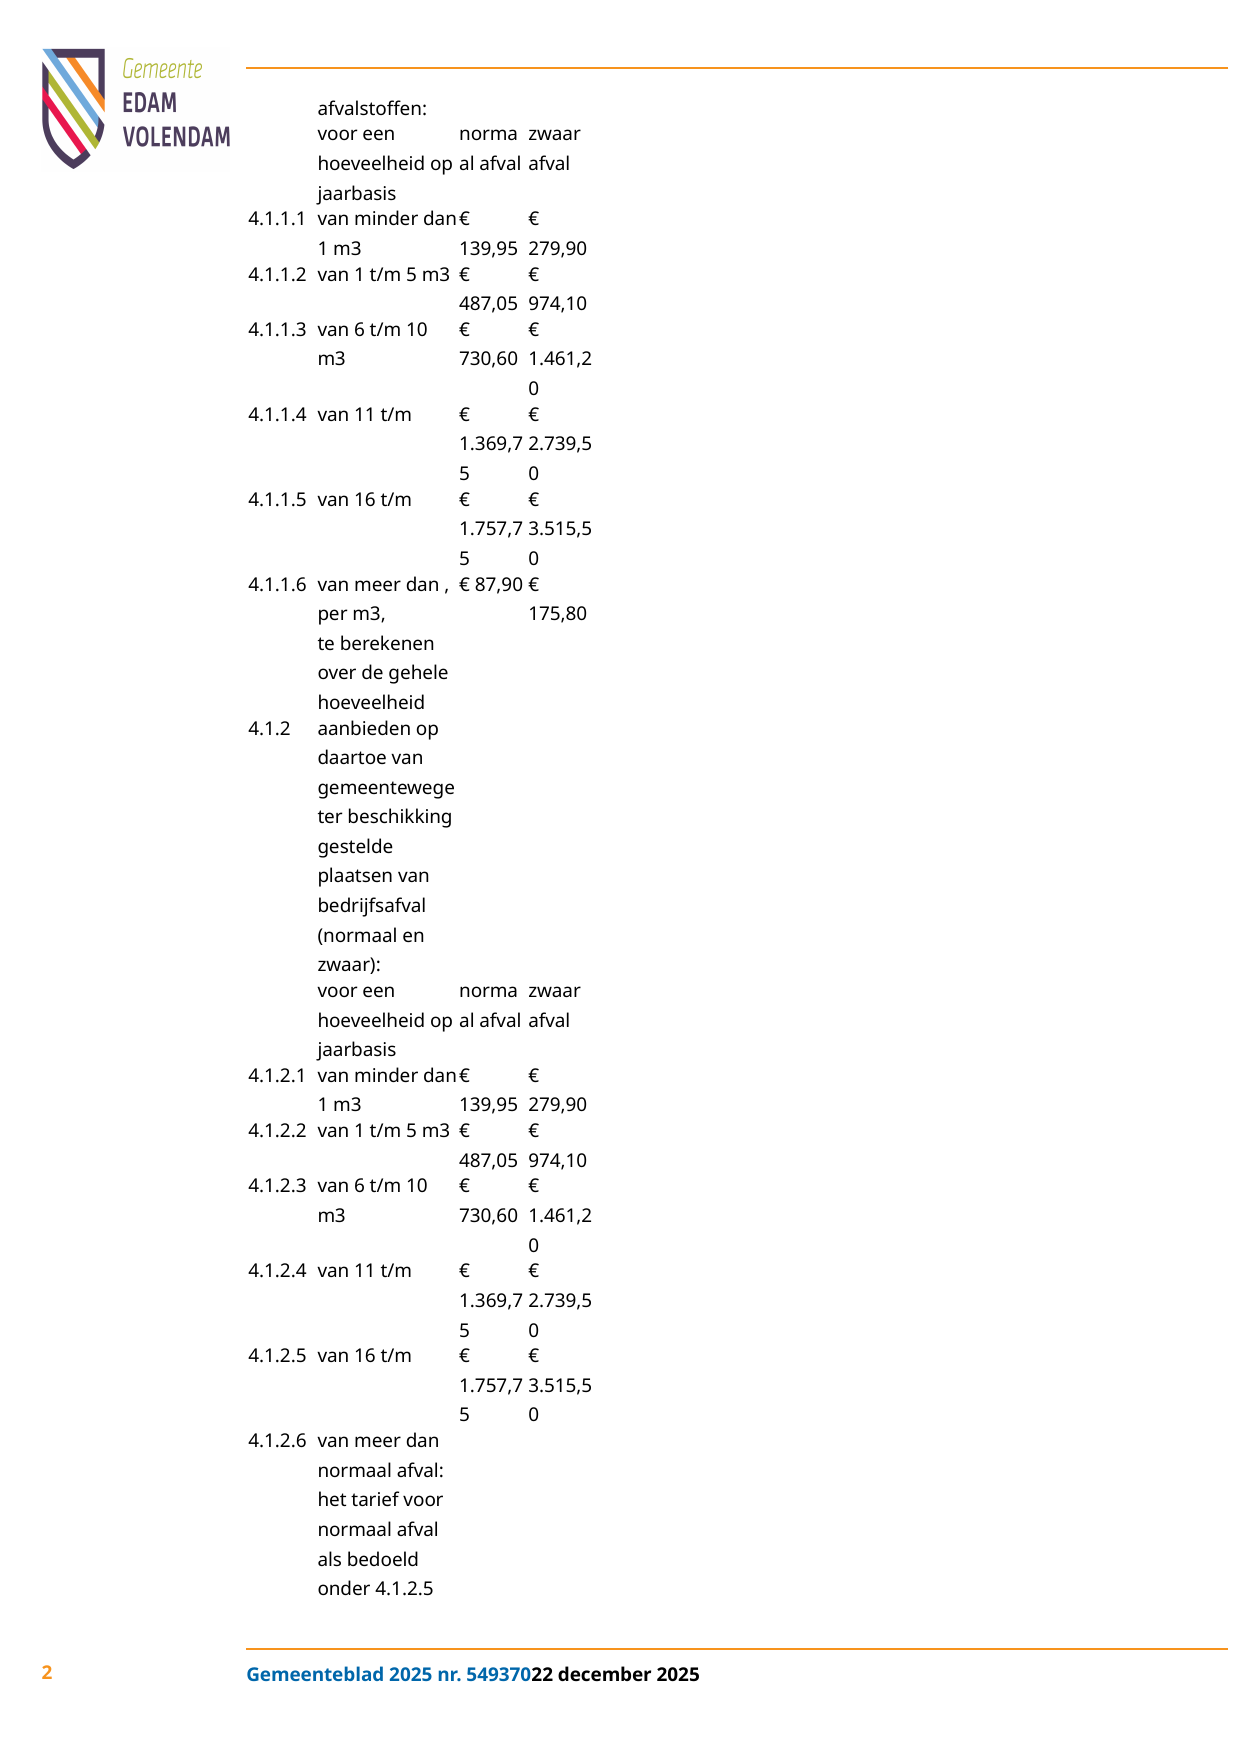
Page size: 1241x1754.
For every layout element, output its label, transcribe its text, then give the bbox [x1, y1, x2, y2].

table_cell van meer dan , per m3, te berekenen over de gehele hoeveelheid [317, 571, 459, 715]
table_cell € 487,05 [459, 261, 528, 316]
table_cell € 1.369,75 [459, 401, 528, 486]
table_cell normaal afval [459, 977, 528, 1062]
table_cell € 139,95 [459, 205, 528, 261]
table_cell voor een hoeveelheid op jaarbasis [317, 121, 459, 205]
table_cell 4.1.2.1 [248, 1062, 317, 1117]
table_cell aanbieden op daartoe van gemeentewege ter beschikking gestelde plaatsen van bedrijfsafval (normaal en zwaar): [317, 715, 459, 977]
table_cell van 11 t/m [317, 401, 459, 486]
table_cell 4.1.2.4 [248, 1258, 317, 1342]
table_cell [528, 715, 597, 977]
table_cell 4.1.1.1 [248, 205, 317, 261]
table_cell [248, 121, 317, 205]
table_cell € 1.369,75 [459, 1258, 528, 1342]
table_cell 4.1.1.4 [248, 401, 317, 486]
table_cell [248, 977, 317, 1062]
table_cell € 3.515,50 [528, 486, 597, 571]
table_cell van minder dan 1 m3 [317, 1062, 459, 1117]
table_cell € 1.757,75 [459, 486, 528, 571]
table_cell € 2.739,50 [528, 401, 597, 486]
table_cell [528, 1428, 597, 1601]
table_cell van 16 t/m [317, 1343, 459, 1427]
table_cell € 730,60 [459, 316, 528, 401]
table_cell van 1 t/m 5 m3 [317, 261, 459, 316]
table_cell € 139,95 [459, 1062, 528, 1117]
table_cell van 6 t/m 10 m3 [317, 316, 459, 401]
table_cell zwaar afval [528, 121, 597, 205]
table_cell [528, 95, 597, 121]
table_cell voor een hoeveelheid op jaarbasis [317, 977, 459, 1062]
table_cell van 1 t/m 5 m3 [317, 1118, 459, 1173]
table_cell € 730,60 [459, 1173, 528, 1258]
table_cell van minder dan 1 m3 [317, 205, 459, 261]
table_cell 4.1.2.5 [248, 1343, 317, 1427]
table_cell afvalstoffen: [317, 95, 459, 121]
table_cell € 1.461,20 [528, 316, 597, 401]
table_cell van 16 t/m [317, 486, 459, 571]
table_cell 4.1.1.5 [248, 486, 317, 571]
table_cell € 279,90 [528, 205, 597, 261]
table_cell € 87,90 [459, 571, 528, 715]
table_cell 4.1.1.3 [248, 316, 317, 401]
table_cell € 974,10 [528, 1118, 597, 1173]
table_cell 4.1.2.3 [248, 1173, 317, 1258]
table_cell € 487,05 [459, 1118, 528, 1173]
picture [41, 47, 231, 172]
table_cell van 11 t/m [317, 1258, 459, 1342]
table_cell 4.1.2 [248, 715, 317, 977]
table_cell 4.1.2.6 [248, 1428, 317, 1601]
table_cell € 3.515,50 [528, 1343, 597, 1427]
table_cell van meer dan normaal afval: het tarief voor normaal afval als bedoeld onder 4.1.2.5 [317, 1428, 459, 1601]
table_cell 4.1.1.6 [248, 571, 317, 715]
table_cell van 6 t/m 10 m3 [317, 1173, 459, 1258]
table_cell € 974,10 [528, 261, 597, 316]
table_cell 4.1.2.2 [248, 1118, 317, 1173]
table_cell € 2.739,50 [528, 1258, 597, 1342]
table_cell [459, 715, 528, 977]
table_cell 4.1.1.2 [248, 261, 317, 316]
table_cell € 279,90 [528, 1062, 597, 1117]
table_cell [459, 1428, 528, 1601]
table_cell [459, 95, 528, 121]
table_cell € 175,80 [528, 571, 597, 715]
table_cell normaal afval [459, 121, 528, 205]
table_cell € 1.757,75 [459, 1343, 528, 1427]
table_cell zwaar afval [528, 977, 597, 1062]
table_cell € 1.461,20 [528, 1173, 597, 1258]
table_cell [248, 95, 317, 121]
